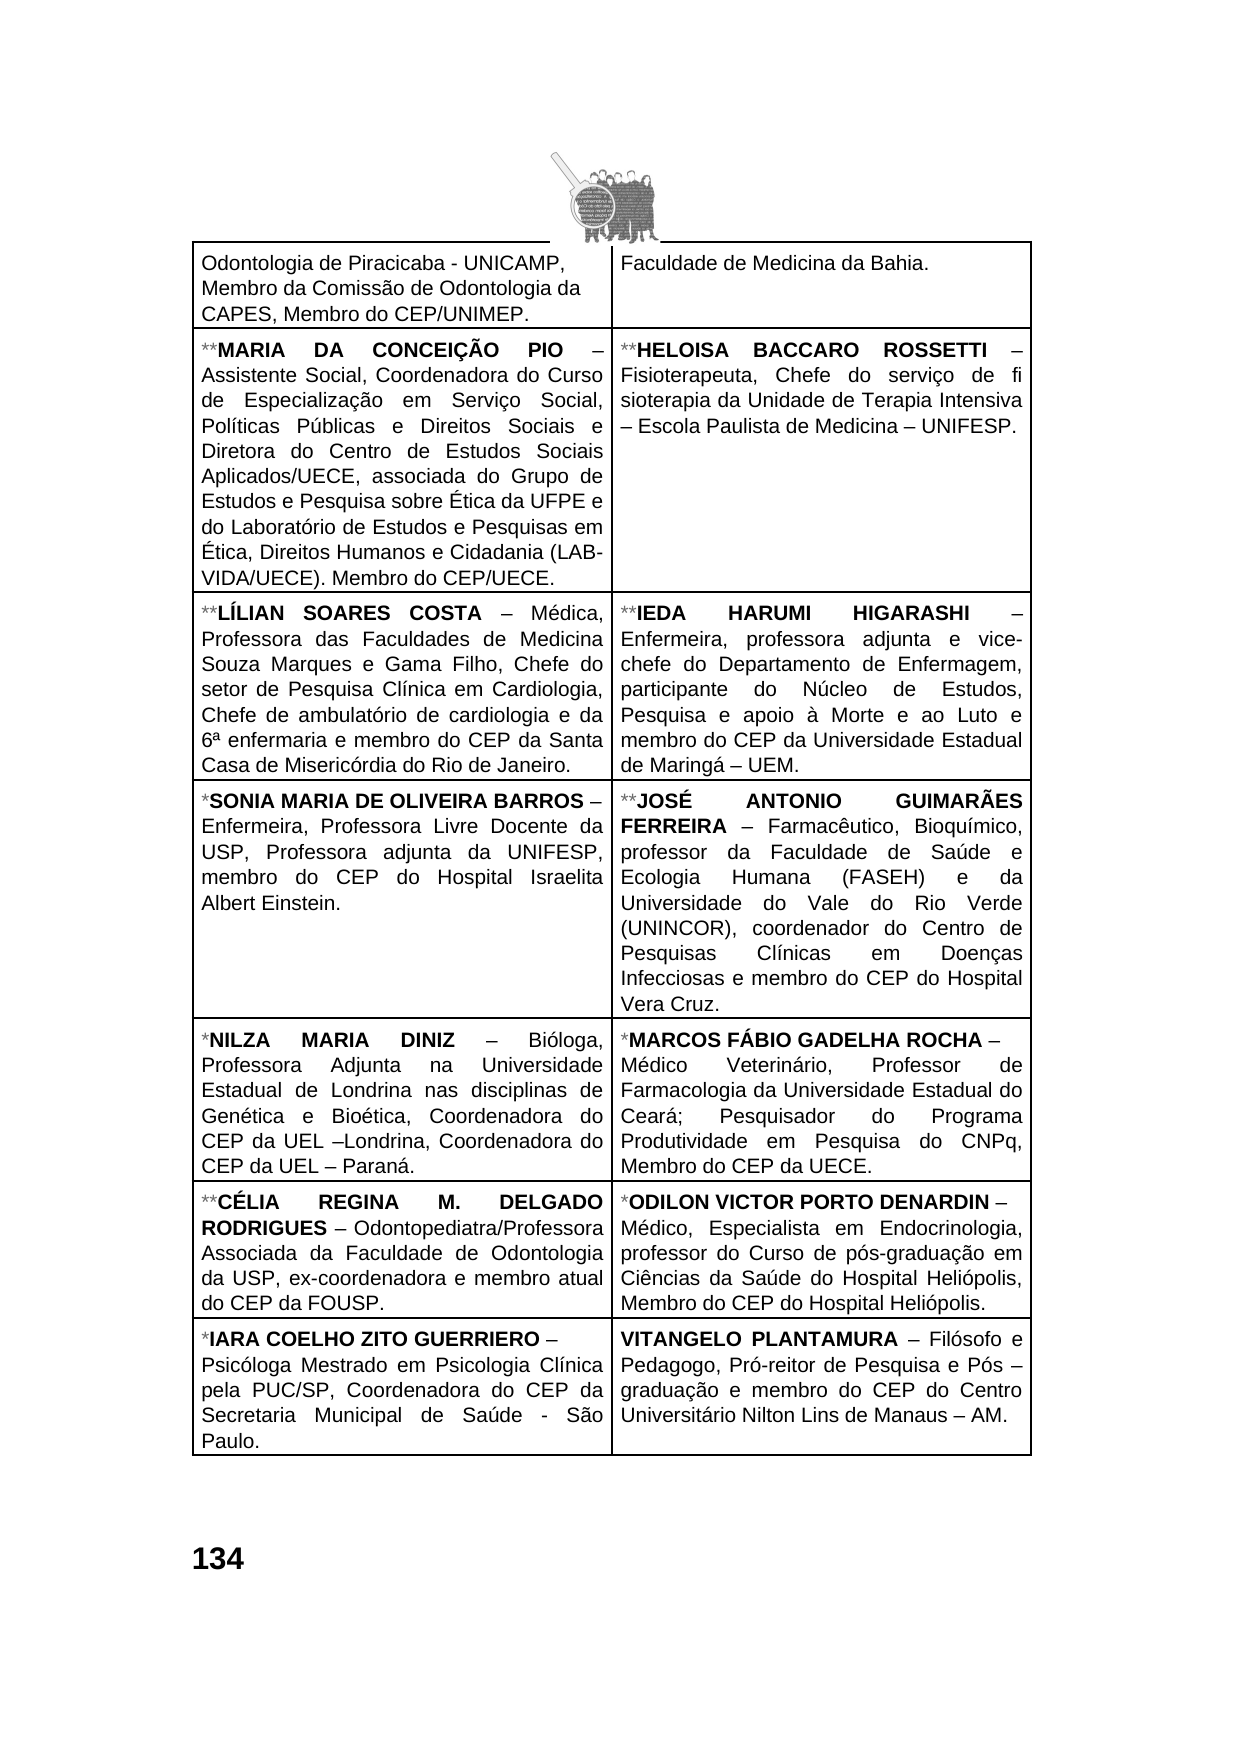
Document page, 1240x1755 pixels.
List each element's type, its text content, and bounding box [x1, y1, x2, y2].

table_cell *SONIA MARIA DE OLIVEIRA BARROS – Enfermeira, Professora Livre Docente da USP, Professora adjunta da UNIFESP, membro do CEP do Hospital Israelita Albert Einstein. [194, 781, 611, 1017]
table_cell VITANGELO PLANTAMURA – Filósofo e Pedagogo, Pró-reitor de Pesquisa e Pós – graduação e membro do CEP do Centro Universitário Nilton Lins de Manaus – AM. [613, 1319, 1030, 1454]
table_cell *IARA COELHO ZITO GUERRIERO – Psicóloga Mestrado em Psicologia Clínica pela PUC/SP, Coordenadora do CEP da Secretaria Municipal de Saúde - São Paulo. [194, 1319, 611, 1454]
table_cell *ODILON VICTOR PORTO DENARDIN – Médico, Especialista em Endocrinologia, professor do Curso de pós-graduação em Ciências da Saúde do Hospital Heliópolis, Membro do CEP do Hospital Heliópolis. [613, 1182, 1030, 1317]
table_cell **IEDA HARUMI HIGARASHI – Enfermeira, professora adjunta e vice-chefe do Departamento de Enfermagem, participante do Núcleo de Estudos, Pesquisa e apoio à Morte e ao Luto e membro do CEP da Universidade Estadual de Maringá – UEM. [613, 593, 1030, 779]
table_header Faculdade de Medicina da Bahia. [613, 243, 1030, 327]
table_cell *MARCOS FÁBIO GADELHA ROCHA – Médico Veterinário, Professor de Farmacologia da Universidade Estadual do Ceará; Pesquisador do Programa Produtividade em Pesquisa do CNPq, Membro do CEP da UECE. [613, 1019, 1030, 1179]
table_cell **CÉLIA REGINA M. DELGADO RODRIGUES – Odontopediatra/Professora Associada da Faculdade de Odontologia da USP, ex-coordenadora e membro atual do CEP da FOUSP. [194, 1182, 611, 1317]
table_header Odontologia de Piracicaba - UNICAMP, Membro da Comissão de Odontologia da CAPES, Membro do CEP/UNIMEP. [194, 243, 611, 327]
table_cell **JOSÉ ANTONIO GUIMARÃES FERREIRA – Farmacêutico, Bioquímico, professor da Faculdade de Saúde e Ecologia Humana (FASEH) e da Universidade do Vale do Rio Verde (UNINCOR), coordenador do Centro de Pesquisas Clínicas em Doenças Infecciosas e membro do CEP do Hospital Vera Cruz. [613, 781, 1030, 1017]
table_cell **MARIA DA CONCEIÇÃO PIO – Assistente Social, Coordenadora do Curso de Especialização em Serviço Social, Políticas Públicas e Direitos Sociais e Diretora do Centro de Estudos Sociais Aplicados/UECE, associada do Grupo de Estudos e Pesquisa sobre Ética da UFPE e do Laboratório de Estudos e Pesquisas em Ética, Direitos Humanos e Cidadania (LAB-VIDA/UECE). Membro do CEP/UECE. [194, 329, 611, 591]
table_cell **HELOISA BACCARO ROSSETTI – Fisioterapeuta, Chefe do serviço de fi sioterapia da Unidade de Terapia Intensiva – Escola Paulista de Medicina – UNIFESP. [613, 329, 1030, 591]
table_cell *NILZA MARIA DINIZ – Bióloga, Professora Adjunta na Universidade Estadual de Londrina nas disciplinas de Genética e Bioética, Coordenadora do CEP da UEL –Londrina, Coordenadora do CEP da UEL – Paraná. [194, 1019, 611, 1179]
table_cell **LÍLIAN SOARES COSTA – Médica, Professora das Faculdades de Medicina Souza Marques e Gama Filho, Chefe do setor de Pesquisa Clínica em Cardiologia, Chefe de ambulatório de cardiologia e da 6ª enfermaria e membro do CEP da Santa Casa de Misericórdia do Rio de Janeiro. [194, 593, 611, 779]
